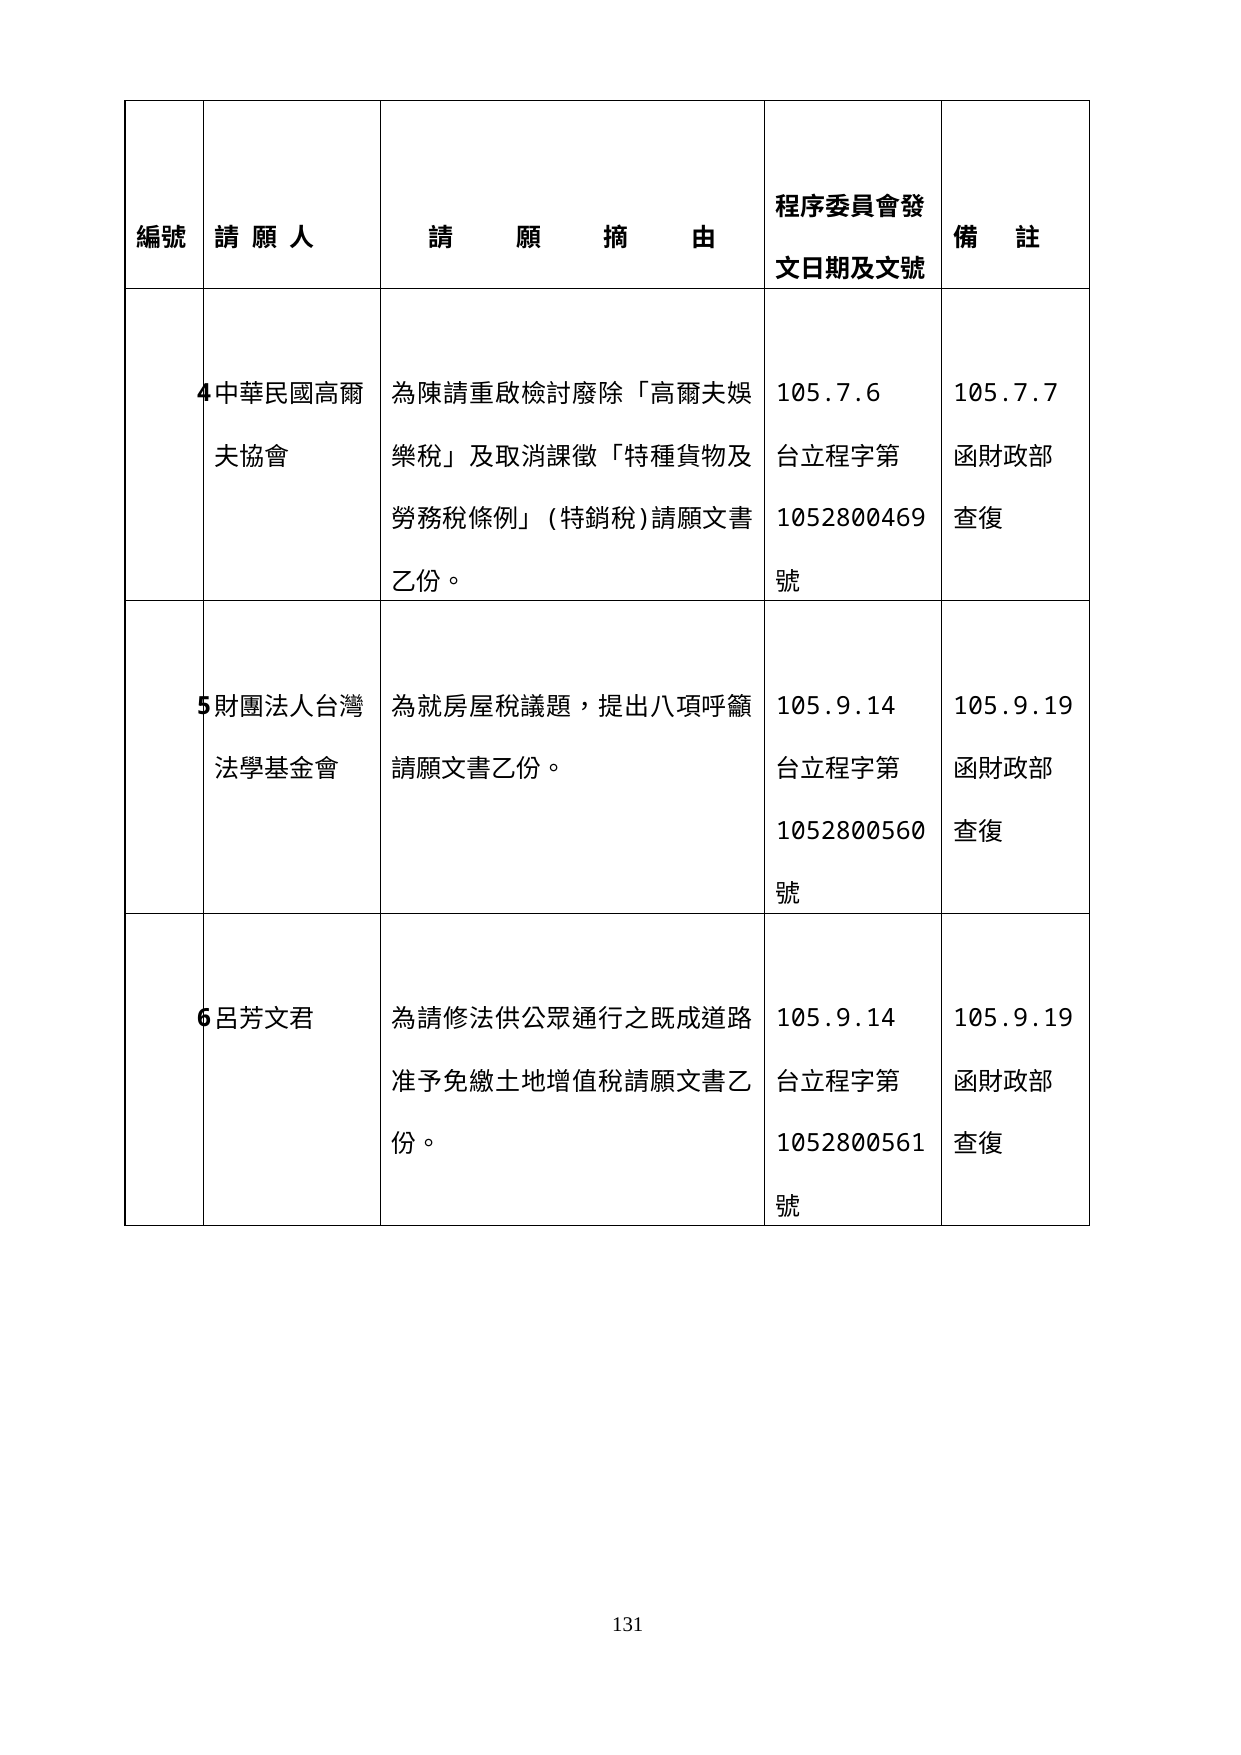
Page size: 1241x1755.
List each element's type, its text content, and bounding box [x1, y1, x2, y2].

table_cell 為請修法供公眾通行之既成道路准予免繳土地增值稅請願文書乙份。 [381, 914, 764, 1225]
table_cell 105.9.19 函財政部 查復 [942, 601, 1089, 913]
table_cell 為陳請重啟檢討廢除「高爾夫娛樂稅」及取消課徵「特種貨物及勞務稅條例」(特銷稅)請願文書乙份。 [381, 289, 764, 600]
table_cell 105.9.19 函財政部 查復 [942, 914, 1089, 1225]
table_cell 105.7.7 函財政部 查復 [942, 289, 1089, 600]
table_cell 中華民國高爾夫協會 [204, 289, 380, 600]
table_cell [126, 601, 203, 913]
table_cell 105.9.14 台立程字第 1052800561號 [765, 914, 941, 1225]
table_header 編號 [126, 101, 203, 288]
table_header 請 願 人 [204, 101, 380, 288]
table_header 請 願 摘 由 [381, 101, 764, 288]
table_cell [126, 289, 203, 600]
table_cell 為就房屋稅議題，提出八項呼籲請願文書乙份。 [381, 601, 764, 913]
table_cell 呂芳文君 [204, 914, 380, 1225]
table_header 備 註 [942, 101, 1089, 288]
table_header 程序委員會發文日期及文號 [765, 101, 941, 288]
table_cell 105.7.6 台立程字第 1052800469號 [765, 289, 941, 600]
table_cell [126, 914, 203, 1225]
table_cell 財團法人台灣法學基金會 [204, 601, 380, 913]
table_cell 105.9.14 台立程字第 1052800560號 [765, 601, 941, 913]
